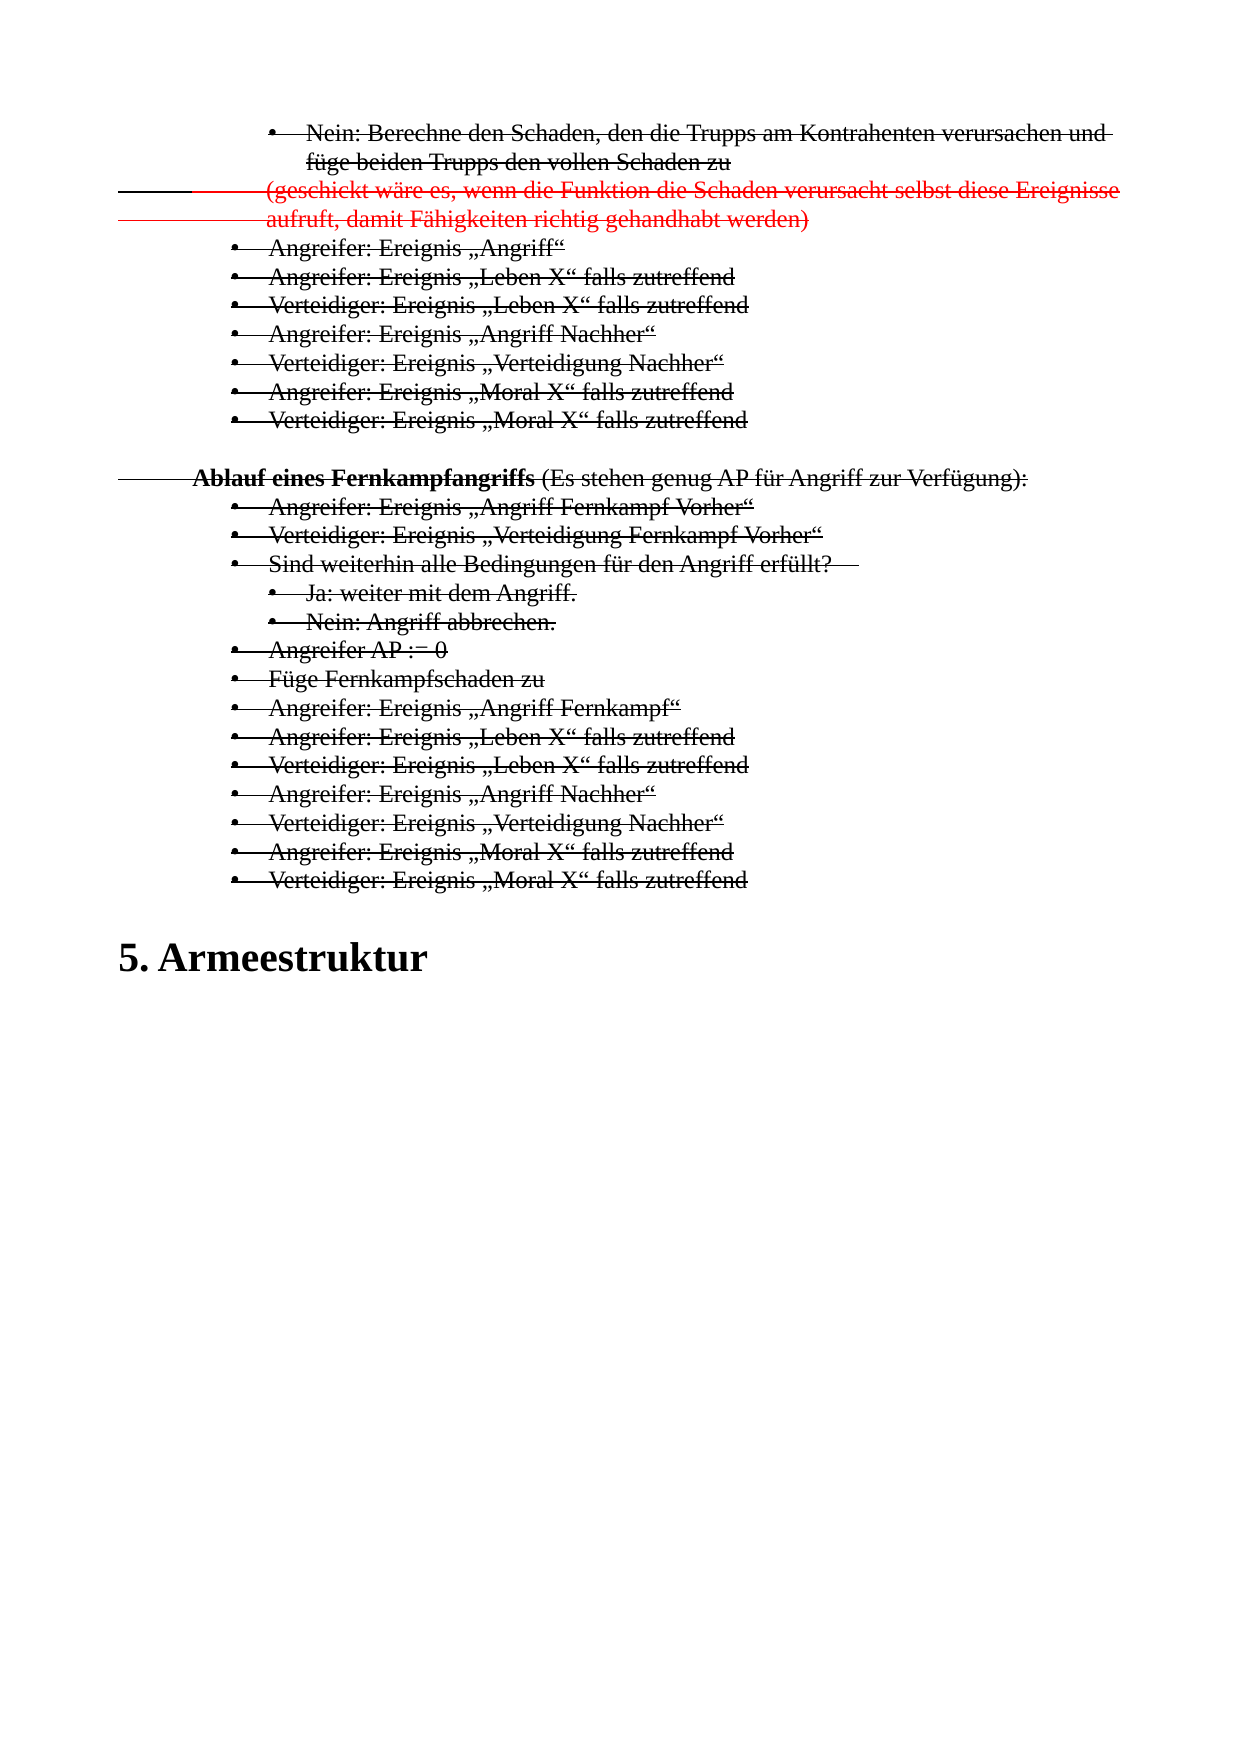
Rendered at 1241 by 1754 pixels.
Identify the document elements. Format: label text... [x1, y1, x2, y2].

text (geschickt wäre es, wenn die Funktion die Schaden verursacht selbst diese Ereignisse aufruft, damit Fähigkeiten richtig gehandhabt werden) [118, 176, 1122, 233]
list Angreifer: Ereignis „Angriff Nachher“ [231, 779, 1122, 808]
list Angreifer: Ereignis „Angriff Fernkampf Vorher“ [231, 492, 1122, 521]
list Verteidiger: Ereignis „Moral X“ falls zutreffend [231, 406, 1122, 434]
list Angreifer: Ereignis „Leben X“ falls zutreffend [231, 262, 1122, 291]
list Nein: Berechne den Schaden, den die Trupps am Kontrahenten verursachen und füge beiden Trupps den vollen Schaden zu [268, 118, 1122, 176]
list Verteidiger: Ereignis „Verteidigung Nachher“ [231, 808, 1122, 837]
list Angreifer: Ereignis „Angriff“ [231, 233, 1122, 262]
list Verteidiger: Ereignis „Leben X“ falls zutreffend [231, 291, 1122, 319]
list Verteidiger: Ereignis „Verteidigung Nachher“ [231, 348, 1122, 377]
list Angreifer: Ereignis „Angriff Fernkampf“ [231, 693, 1122, 722]
list Verteidiger: Ereignis „Verteidigung Fernkampf Vorher“ [231, 521, 1122, 549]
list Verteidiger: Ereignis „Moral X“ falls zutreffend [231, 866, 1122, 894]
list Angreifer: Ereignis „Moral X“ falls zutreffend [231, 837, 1122, 866]
list Füge Fernkampfschaden zu [231, 664, 1122, 693]
list Verteidiger: Ereignis „Leben X“ falls zutreffend [231, 751, 1122, 779]
list Ja: weiter mit dem Angriff. [268, 578, 1122, 607]
list Angreifer AP := 0 [231, 636, 1122, 664]
list Nein: Angriff abbrechen. [268, 607, 1122, 636]
list Angreifer: Ereignis „Leben X“ falls zutreffend [231, 722, 1122, 751]
text 5. Armeestruktur [118, 933, 1122, 981]
text Ablauf eines Fernkampfangriffs (Es stehen genug AP für Angriff zur Verfügung): [118, 463, 1122, 492]
list Sind weiterhin alle Bedingungen für den Angriff erfüllt? [231, 549, 1122, 578]
list Angreifer: Ereignis „Moral X“ falls zutreffend [231, 377, 1122, 406]
list Angreifer: Ereignis „Angriff Nachher“ [231, 319, 1122, 348]
